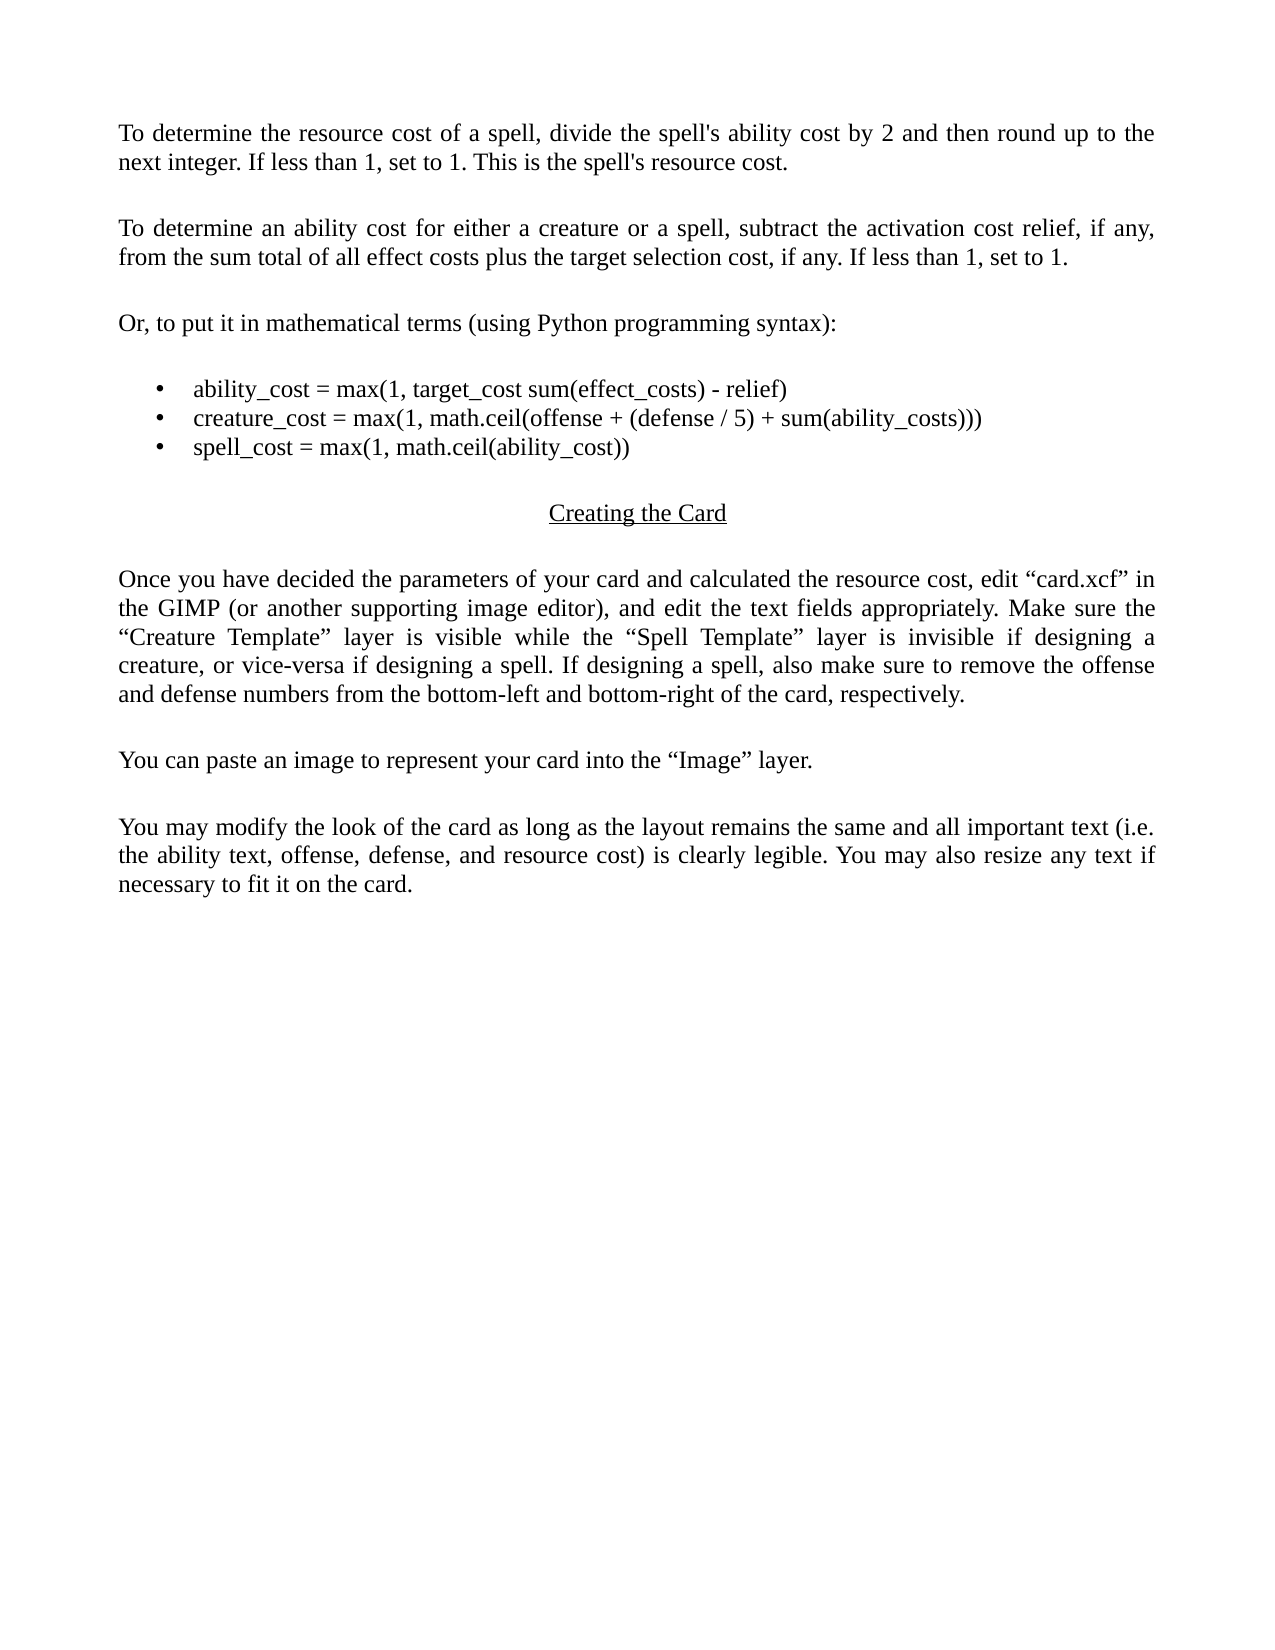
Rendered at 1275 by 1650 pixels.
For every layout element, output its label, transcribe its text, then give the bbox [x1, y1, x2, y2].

text Or, to put it in mathematical terms (using Python programming syntax): [118, 308, 1157, 337]
text You may modify the look of the card as long as the layout remains the same and all important text (i.e. the ability text, offense, defense, and resource cost) is clearly legible. You may also resize any text if necessary to fit it on the card. [118, 812, 1157, 898]
text Once you have decided the parameters of your card and calculated the resource cost, edit “card.xcf” in the GIMP (or another supporting image editor), and edit the text fields appropriately. Make sure the “Creature Template” layer is visible while the “Spell Template” layer is invisible if designing a creature, or vice-versa if designing a spell. If designing a spell, also make sure to remove the offense and defense numbers from the bottom-left and bottom-right of the card, respectively. [118, 564, 1157, 708]
text You can paste an image to represent your card into the “Image” layer. [118, 746, 1157, 774]
text To determine the resource cost of a spell, divide the spell's ability cost by 2 and then round up to the next integer. If less than 1, set to 1. This is the spell's resource cost. [118, 118, 1157, 176]
list spell_cost = max(1, math.ceil(ability_cost)) [156, 432, 1157, 461]
text Creating the Card [118, 498, 1157, 527]
text To determine an ability cost for either a creature or a spell, subtract the activation cost relief, if any, from the sum total of all effect costs plus the target selection cost, if any. If less than 1, set to 1. [118, 213, 1157, 271]
list ability_cost = max(1, target_cost sum(effect_costs) - relief) [156, 374, 1157, 403]
list creature_cost = max(1, math.ceil(offense + (defense / 5) + sum(ability_costs))) [156, 403, 1157, 432]
